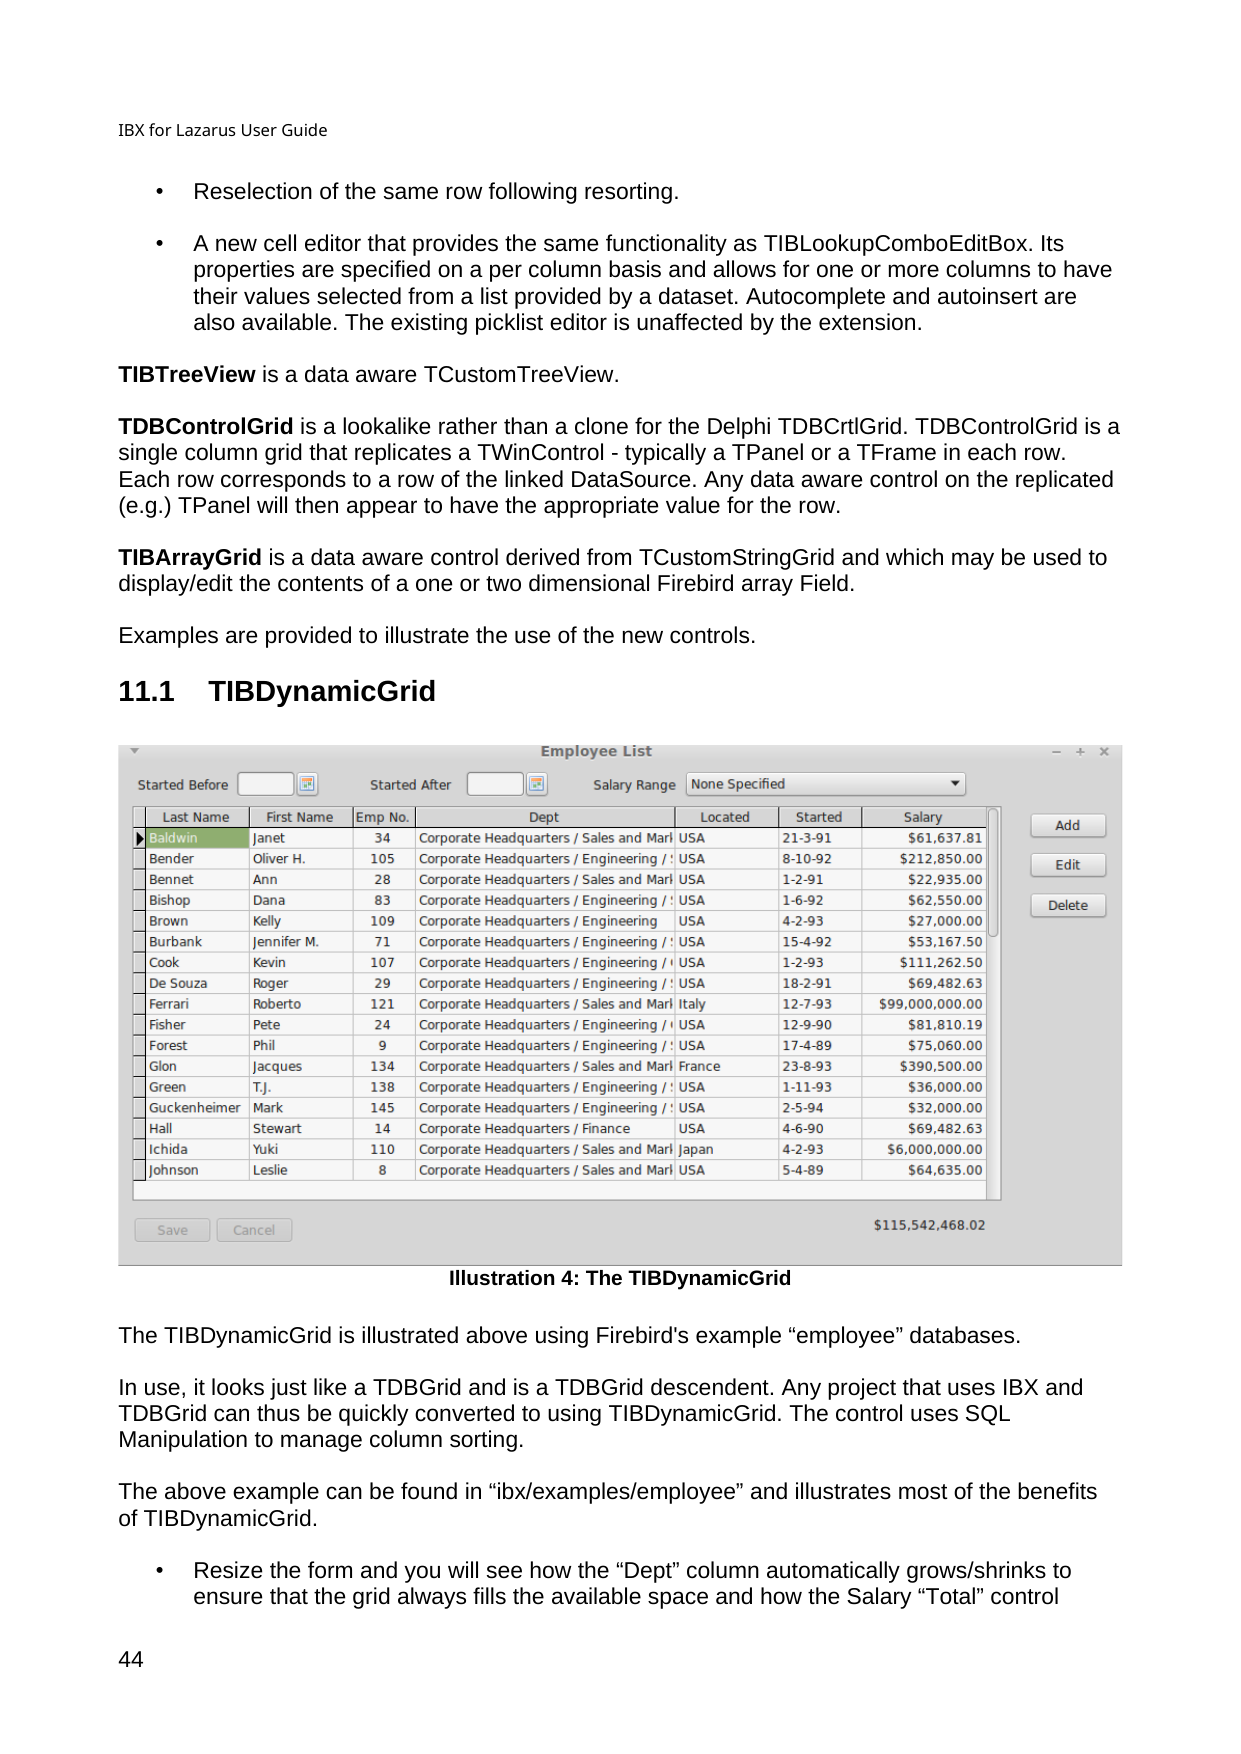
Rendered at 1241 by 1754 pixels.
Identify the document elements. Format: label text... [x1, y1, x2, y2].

text TIBArrayGrid is a data aware control derived from TCustomStringGrid and which may be used to display/edit the contents of a one or two dimensional Firebird array Field. [118, 544, 1122, 596]
picture [118, 745, 1123, 1266]
text [118, 733, 1122, 745]
text TDBControlGrid is a lookalike rather than a clone for the Delphi TDBCrtlGrid. TDBControlGrid is a single column grid that replicates a TWinControl - typically a TPanel or a TFrame in each row. Each row corresponds to a row of the linked DataSource. Any data aware control on the replicated (e.g.) TPanel will then appear to have the appropriate value for the row. [118, 413, 1122, 518]
list Reselection of the same row following resorting. [156, 178, 1122, 204]
text Illustration 4: The TIBDynamicGrid [118, 1266, 1122, 1290]
list Resize the form and you will see how the “Dept” column automatically grows/shrinks to ensure that the grid always fills the available space and how the Salary “Total” control [156, 1557, 1122, 1609]
text Examples are provided to illustrate the use of the new controls. [118, 622, 1122, 648]
text The TIBDynamicGrid is illustrated above using Firebird's example “employee” databases. [118, 1290, 1122, 1348]
text TIBTreeView is a data aware TCustomTreeView. [118, 361, 1122, 387]
text In use, it looks just like a TDBGrid and is a TDBGrid descendent. Any project that uses IBX and TDBGrid can thus be quickly converted to using TIBDynamicGrid. The control uses SQL Manipulation to manage column sorting. [118, 1374, 1122, 1453]
list A new cell editor that provides the same functionality as TIBLookupComboEditBox. Its properties are specified on a per column basis and allows for one or more columns to have their values selected from a list provided by a dataset. Autocomplete and autoinsert are also available. The existing picklist editor is unaffected by the extension. [156, 230, 1122, 335]
subtitle TIBDynamicGrid [118, 674, 1122, 707]
text The above example can be found in “ibx/examples/employee” and illustrates most of the benefits of TIBDynamicGrid. [118, 1478, 1122, 1531]
